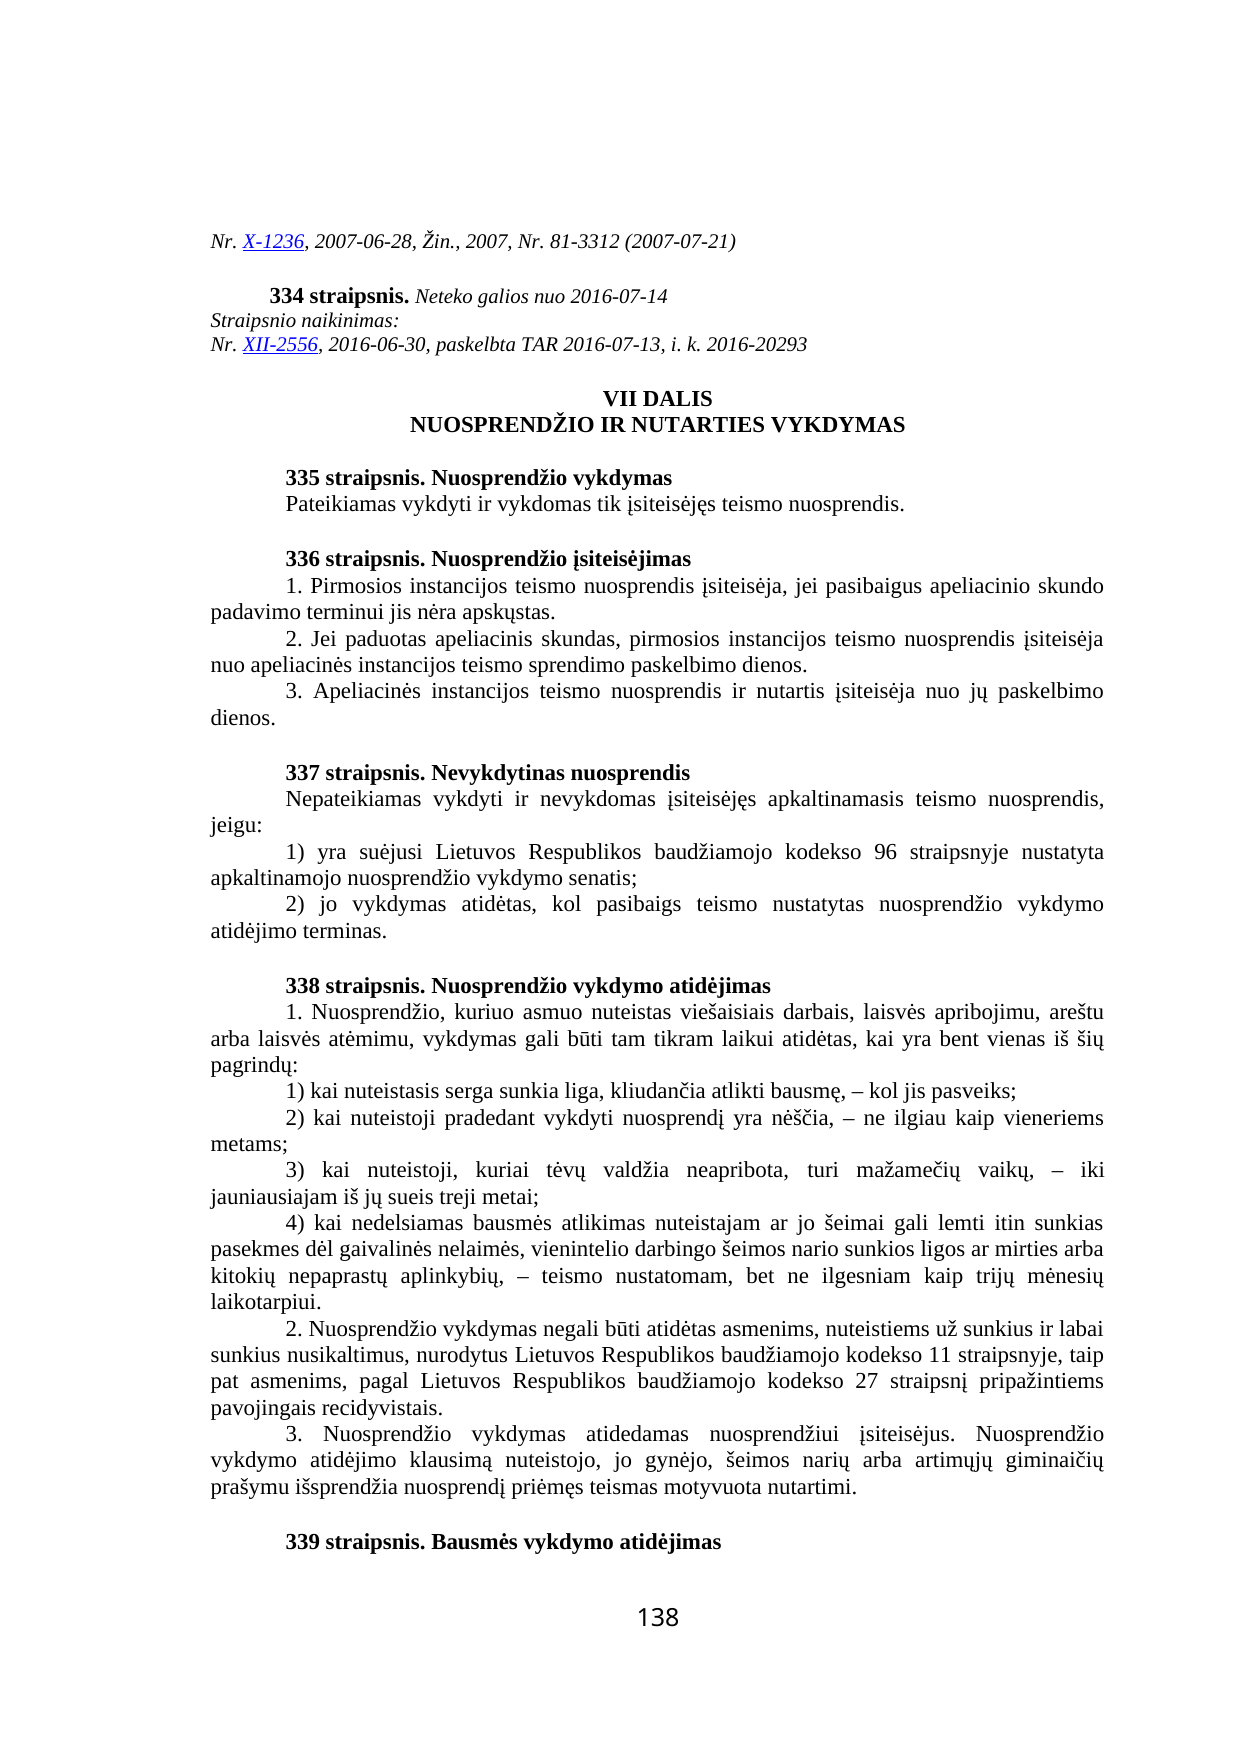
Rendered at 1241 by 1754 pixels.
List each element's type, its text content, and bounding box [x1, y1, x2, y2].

text VII dalis [210, 385, 1105, 411]
text 336 straipsnis. Nuosprendžio įsiteisėjimas [210, 546, 1105, 572]
text 337 straipsnis. Nevykdytinas nuosprendis [210, 759, 1105, 785]
text 1. Nuosprendžio, kuriuo asmuo nuteistas viešaisiais darbais, laisvės apribojimu, areštu arba laisvės atėmimu, vykdymas gali būti tam tikram laikui atidėtas, kai yra bent vienas iš šių pagrindų: [210, 998, 1105, 1077]
text 3. Nuosprendžio vykdymas atidedamas nuosprendžiui įsiteisėjus. Nuosprendžio vykdymo atidėjimo klausimą nuteistojo, jo gynėjo, šeimos narių arba artimųjų giminaičių prašymu išsprendžia nuosprendį priėmęs teismas motyvuota nutartimi. [210, 1420, 1105, 1499]
text 2. Nuosprendžio vykdymas negali būti atidėtas asmenims, nuteistiems už sunkius ir labai sunkius nusikaltimus, nurodytus Lietuvos Respublikos baudžiamojo kodekso 11 straipsnyje, taip pat asmenims, pagal Lietuvos Respublikos baudžiamojo kodekso 27 straipsnį pripažintiems pavojingais recidyvistais. [210, 1314, 1105, 1420]
text 338 straipsnis. Nuosprendžio vykdymo atidėjimas [210, 972, 1105, 998]
text 335 straipsnis. Nuosprendžio vykdymas [210, 464, 1105, 490]
text 2) kai nuteistoji pradedant vykdyti nuosprendį yra nėščia, – ne ilgiau kaip vieneriems metams; [210, 1104, 1105, 1156]
text 3) kai nuteistoji, kuriai tėvų valdžia neapribota, turi mažamečių vaikų, – iki jauniausiajam iš jų sueis treji metai; [210, 1156, 1105, 1209]
text 334 straipsnis. Neteko galios nuo 2016-07-14 [210, 282, 1105, 308]
text 2) jo vykdymas atidėtas, kol pasibaigs teismo nustatytas nuosprendžio vykdymo atidėjimo terminas. [210, 891, 1105, 943]
text Nr. X-1236, 2007-06-28, Žin., 2007, Nr. 81-3312 (2007-07-21) [210, 229, 1105, 253]
text 4) kai nedelsiamas bausmės atlikimas nuteistajam ar jo šeimai gali lemti itin sunkias pasekmes dėl gaivalinės nelaimės, vienintelio darbingo šeimos nario sunkios ligos ar mirties arba kitokių nepaprastų aplinkybių, – teismo nustatomam, bet ne ilgesniam kaip trijų mėnesių laikotarpiui. [210, 1209, 1105, 1314]
text Nepateikiamas vykdyti ir nevykdomas įsiteisėjęs apkaltinamasis teismo nuosprendis, jeigu: [210, 785, 1105, 838]
text 1. Pirmosios instancijos teismo nuosprendis įsiteisėja, jei pasibaigus apeliacinio skundo padavimo terminui jis nėra apskųstas. [210, 572, 1105, 624]
text 1) yra suėjusi Lietuvos Respublikos baudžiamojo kodekso 96 straipsnyje nustatyta apkaltinamojo nuosprendžio vykdymo senatis; [210, 838, 1105, 891]
text Pateikiamas vykdyti ir vykdomas tik įsiteisėjęs teismo nuosprendis. [210, 490, 1105, 517]
text Nr. XII-2556, 2016-06-30, paskelbta TAR 2016-07-13, i. k. 2016-20293 [210, 332, 1105, 356]
text Nuosprendžio ir nutarties vykdymas [210, 411, 1105, 438]
text 1) kai nuteistasis serga sunkia liga, kliudančia atlikti bausmę, – kol jis pasveiks; [210, 1077, 1105, 1104]
text Straipsnio naikinimas: [210, 308, 1105, 332]
text 3. Apeliacinės instancijos teismo nuosprendis ir nutartis įsiteisėja nuo jų paskelbimo dienos. [210, 677, 1105, 730]
text 339 straipsnis. Bausmės vykdymo atidėjimas [210, 1528, 1105, 1554]
text 2. Jei paduotas apeliacinis skundas, pirmosios instancijos teismo nuosprendis įsiteisėja nuo apeliacinės instancijos teismo sprendimo paskelbimo dienos. [210, 624, 1105, 677]
